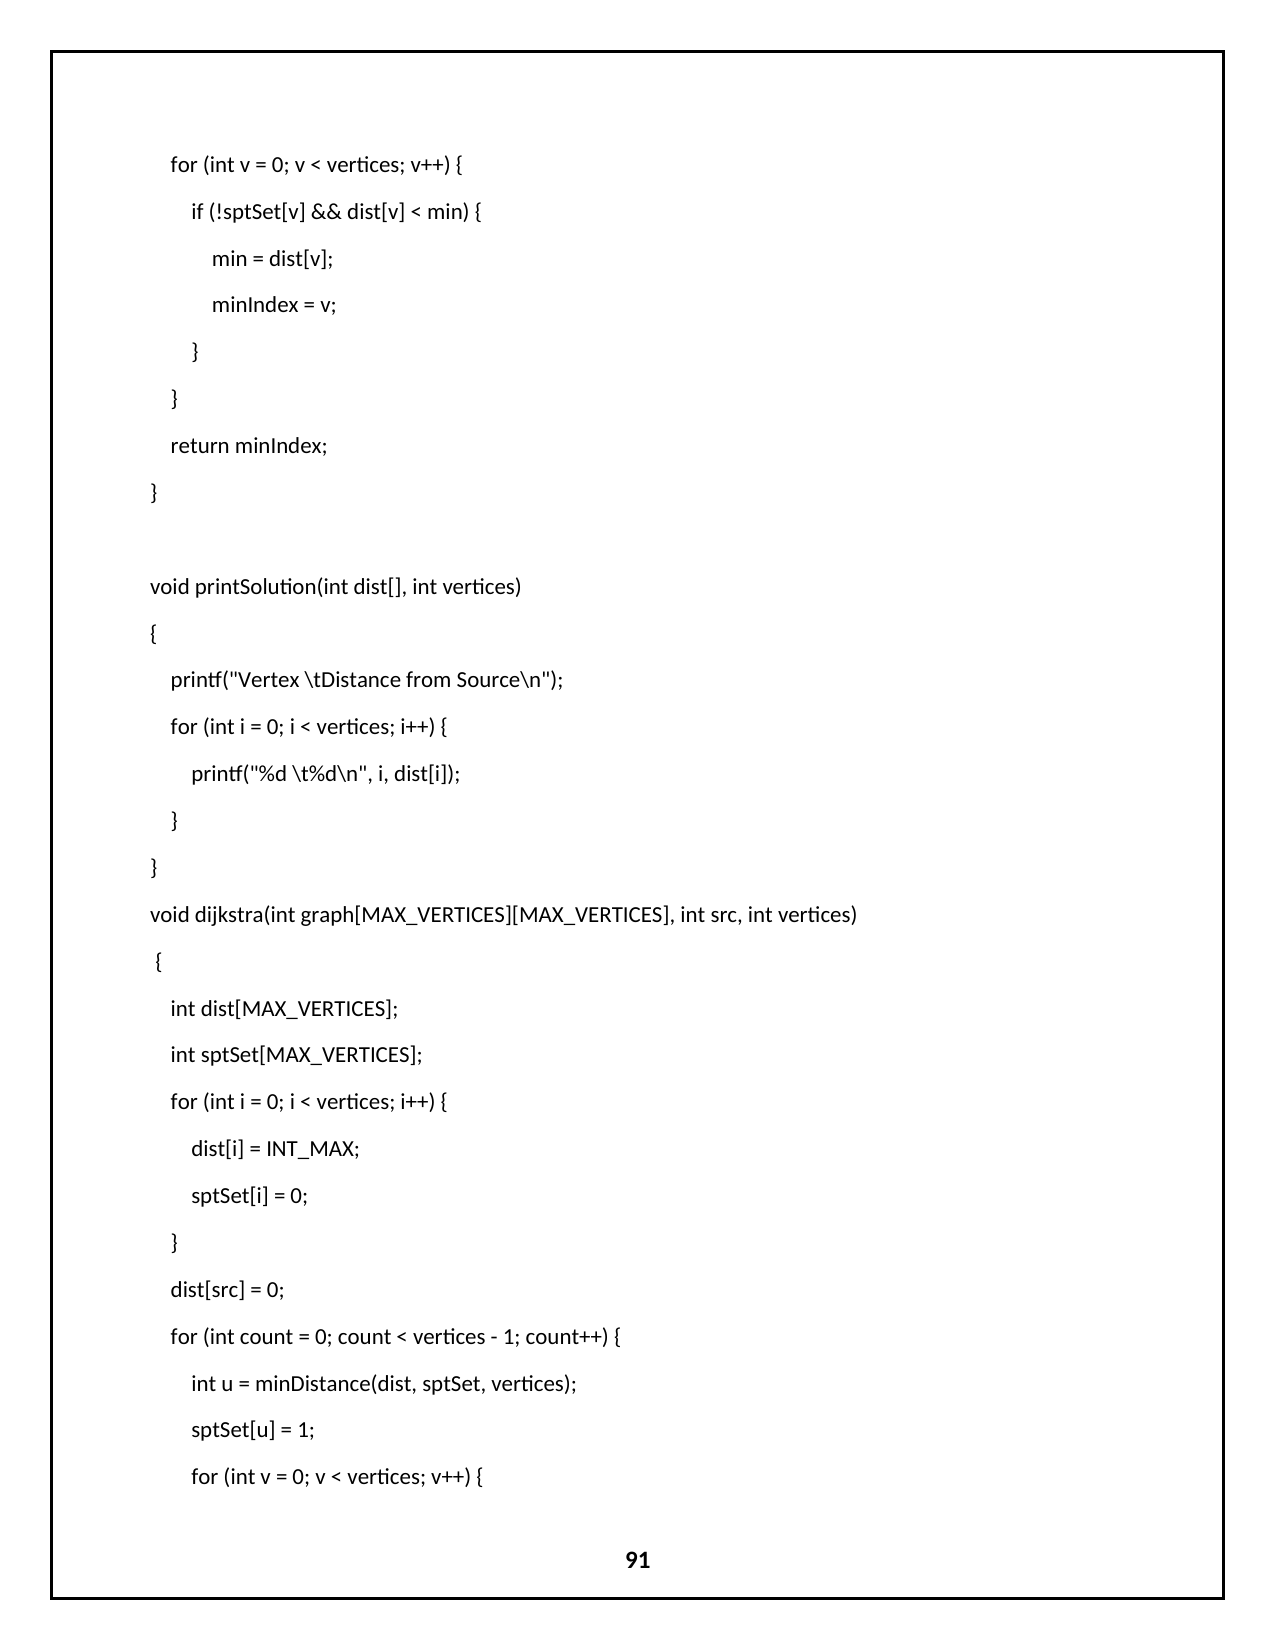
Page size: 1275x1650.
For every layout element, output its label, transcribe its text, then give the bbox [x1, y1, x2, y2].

text } [150, 478, 1125, 506]
text } [150, 853, 1125, 881]
text dist[src] = 0; [150, 1275, 1125, 1303]
text } [150, 384, 1125, 412]
text return minIndex; [150, 431, 1125, 459]
text { [150, 947, 1125, 975]
text int dist[MAX_VERTICES]; [150, 994, 1125, 1022]
text for (int v = 0; v < vertices; v++) { [150, 150, 1125, 178]
text sptSet[u] = 1; [150, 1416, 1125, 1444]
text int sptSet[MAX_VERTICES]; [150, 1041, 1125, 1069]
text if (!sptSet[v] && dist[v] < min) { [150, 197, 1125, 225]
text } [150, 337, 1125, 366]
text minIndex = v; [150, 291, 1125, 319]
text min = dist[v]; [150, 244, 1125, 272]
text } [150, 1228, 1125, 1256]
text void printSolution(int dist[], int vertices) [150, 572, 1125, 600]
text for (int count = 0; count < vertices - 1; count++) { [150, 1322, 1125, 1350]
text { [150, 619, 1125, 647]
text for (int v = 0; v < vertices; v++) { [150, 1462, 1125, 1491]
text printf("Vertex \tDistance from Source\n"); [150, 666, 1125, 694]
text dist[i] = INT_MAX; [150, 1134, 1125, 1162]
text printf("%d \t%d\n", i, dist[i]); [150, 759, 1125, 787]
text void dijkstra(int graph[MAX_VERTICES][MAX_VERTICES], int src, int vertices) [150, 900, 1125, 928]
text int u = minDistance(dist, sptSet, vertices); [150, 1369, 1125, 1397]
text for (int i = 0; i < vertices; i++) { [150, 712, 1125, 741]
text } [150, 806, 1125, 834]
text for (int i = 0; i < vertices; i++) { [150, 1087, 1125, 1116]
text sptSet[i] = 0; [150, 1181, 1125, 1209]
